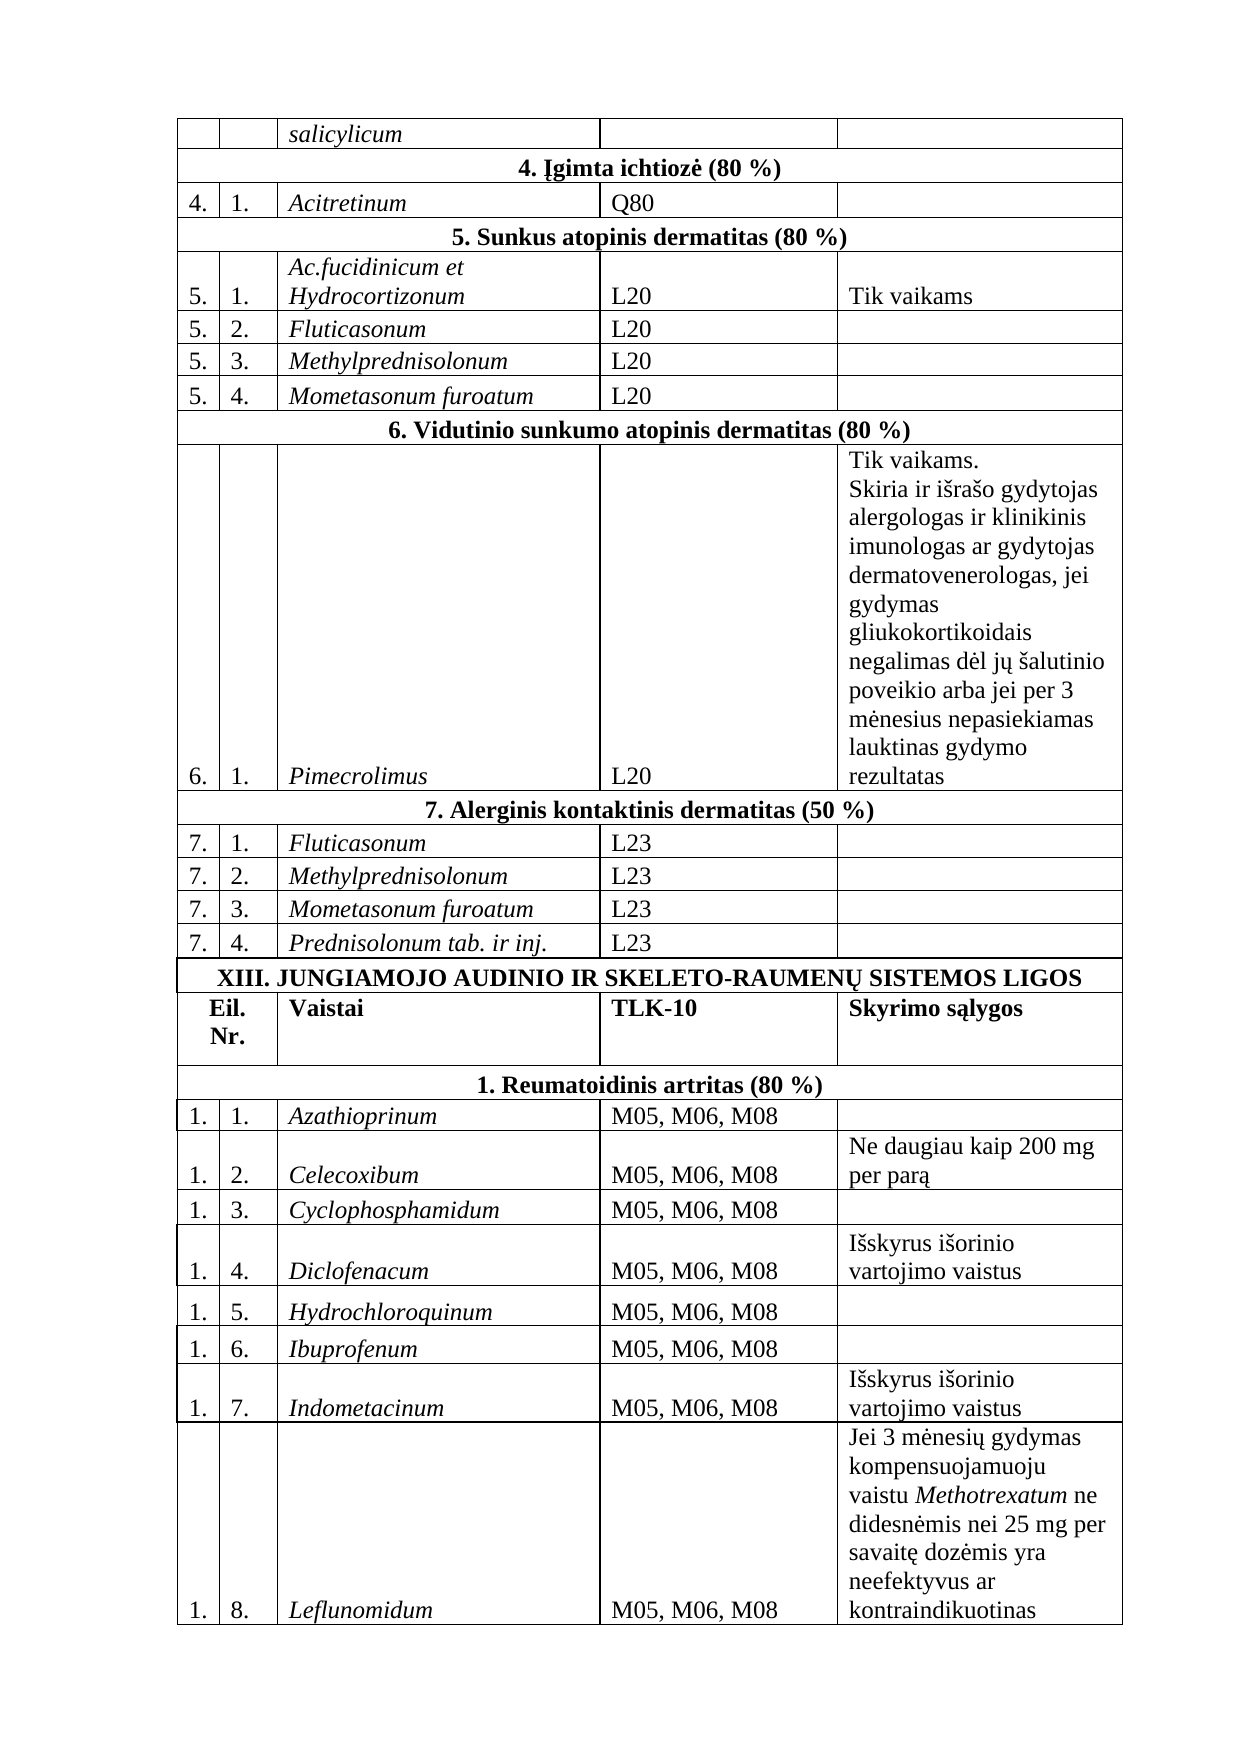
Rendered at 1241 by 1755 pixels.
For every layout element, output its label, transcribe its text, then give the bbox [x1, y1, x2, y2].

table_cell 6. Vidutinio sunkumo atopinis dermatitas (80 %) [178, 411, 1122, 444]
table_cell 1. [178, 1423, 219, 1624]
table_cell 1. [220, 445, 277, 790]
table_cell M05, M06, M08 [601, 1326, 837, 1363]
table_cell 7. [178, 825, 219, 857]
table_cell TLK-10 [601, 993, 837, 1065]
table_cell Tik vaikams. Skiria ir išrašo gydytojas alergologas ir klinikinis imunologas ar gydytojas dermatovenerologas, jei gydymas gliukokortikoidais negalimas dėl jų šalutinio poveikio arba jei per 3 mėnesius nepasiekiamas lauktinas gydymo rezultatas [838, 445, 1122, 790]
table_cell Ne daugiau kaip 200 mg per parą [838, 1131, 1122, 1189]
table_cell [838, 1190, 1122, 1224]
table_cell 1. [178, 1364, 219, 1421]
table_cell 1. [220, 252, 277, 309]
table_cell [838, 1286, 1122, 1325]
table_cell 4. [178, 183, 219, 217]
table_cell 8. [220, 1423, 277, 1624]
table_cell Fluticasonum [278, 311, 599, 342]
table_cell Ibuprofenum [278, 1326, 599, 1363]
table_cell 1. Reumatoidinis artritas (80 %) [178, 1066, 1122, 1099]
table_cell 7. Alerginis kontaktinis dermatitas (50 %) [178, 791, 1122, 824]
table_cell L23 [601, 825, 837, 857]
table_cell 1. [178, 1286, 219, 1325]
table_cell 4. [220, 1225, 277, 1285]
table_cell Pimecrolimus [278, 445, 599, 790]
table_cell 5. [178, 344, 219, 375]
table_cell M05, M06, M08 [601, 1225, 837, 1285]
table_cell [178, 119, 219, 148]
table_cell salicylicum [278, 119, 599, 148]
table_cell 7. [220, 1364, 277, 1421]
table_cell [838, 344, 1122, 375]
table_cell [220, 119, 277, 148]
table_cell Išskyrus išorinio vartojimo vaistus [838, 1364, 1122, 1421]
table_cell L20 [601, 311, 837, 342]
table_cell M05, M06, M08 [601, 1131, 837, 1189]
table_cell XIII. JUNGIAMOJO AUDINIO IR SKELETO-RAUMENŲ SISTEMOS LIGOS [178, 959, 1122, 992]
table_cell 3. [220, 1190, 277, 1224]
table_cell [838, 858, 1122, 890]
table_cell [838, 1326, 1122, 1363]
table_cell 3. [220, 344, 277, 375]
table_cell 1. [220, 1100, 277, 1130]
table_cell 5. [178, 376, 219, 409]
table_cell 7. [178, 924, 219, 957]
table_cell M05, M06, M08 [601, 1423, 837, 1624]
table_cell M05, M06, M08 [601, 1286, 837, 1325]
table_cell M05, M06, M08 [601, 1100, 837, 1130]
table_cell 2. [220, 311, 277, 342]
table_cell 6. [178, 445, 219, 790]
table_cell [838, 891, 1122, 923]
table_cell 2. [220, 1131, 277, 1189]
table_cell [601, 119, 837, 148]
table_cell Methylprednisolonum [278, 858, 599, 890]
table_cell L23 [601, 891, 837, 923]
table_cell L20 [601, 376, 837, 409]
table_cell [838, 119, 1122, 148]
table_cell [838, 183, 1122, 217]
table_cell 1. [178, 1190, 219, 1224]
table_cell 7. [178, 891, 219, 923]
table_cell Išskyrus išorinio vartojimo vaistus [838, 1225, 1122, 1285]
table_cell Fluticasonum [278, 825, 599, 857]
table_cell Methylprednisolonum [278, 344, 599, 375]
table_cell [838, 1100, 1122, 1130]
table_cell Indometacinum [278, 1364, 599, 1421]
table_cell [838, 825, 1122, 857]
table_cell 1. [178, 1326, 219, 1363]
table_cell Leflunomidum [278, 1423, 599, 1624]
table_cell Azathioprinum [278, 1100, 599, 1130]
table_cell L23 [601, 858, 837, 890]
table_cell 1. [178, 1225, 219, 1285]
table_cell 2. [220, 858, 277, 890]
table_cell 4. Įgimta ichtiozė (80 %) [178, 149, 1122, 182]
table_cell 4. [220, 376, 277, 409]
table_cell L20 [601, 344, 837, 375]
table_cell Eil. Nr. [178, 993, 277, 1065]
table_cell 7. [178, 858, 219, 890]
table_cell [838, 924, 1122, 957]
table_cell Cyclophosphamidum [278, 1190, 599, 1224]
table_cell 1. [220, 825, 277, 857]
table_cell 4. [220, 924, 277, 957]
table_cell Mometasonum furoatum [278, 891, 599, 923]
table_cell L23 [601, 924, 837, 957]
table_cell 5. Sunkus atopinis dermatitas (80 %) [178, 218, 1122, 251]
table_cell Acitretinum [278, 183, 599, 217]
table_cell M05, M06, M08 [601, 1364, 837, 1421]
table_cell Mometasonum furoatum [278, 376, 599, 409]
table_cell Vaistai [278, 993, 599, 1065]
table_cell 1. [178, 1100, 219, 1130]
table_cell [838, 376, 1122, 409]
table_cell Tik vaikams [838, 252, 1122, 309]
table_cell Jei 3 mėnesių gydymas kompensuojamuoju vaistu Methotrexatum ne didesnėmis nei 25 mg per savaitę dozėmis yra neefektyvus ar kontraindikuotinas [838, 1423, 1122, 1624]
table_cell Hydrochloroquinum [278, 1286, 599, 1325]
table_cell Prednisolonum tab. ir inj. [278, 924, 599, 957]
table_cell 3. [220, 891, 277, 923]
table_cell L20 [601, 445, 837, 790]
table_cell 5. [178, 252, 219, 309]
table_cell 6. [220, 1326, 277, 1363]
table_cell L20 [601, 252, 837, 309]
table_cell 1. [220, 183, 277, 217]
table_cell Celecoxibum [278, 1131, 599, 1189]
table_cell 1. [178, 1131, 219, 1189]
table_cell Ac.fucidinicum et Hydrocortizonum [278, 252, 599, 309]
table_cell 5. [220, 1286, 277, 1325]
table_cell M05, M06, M08 [601, 1190, 837, 1224]
table_cell Diclofenacum [278, 1225, 599, 1285]
table_cell [838, 311, 1122, 342]
table_cell Q80 [601, 183, 837, 217]
table_cell 5. [178, 311, 219, 342]
table_cell Skyrimo sąlygos [838, 993, 1122, 1065]
